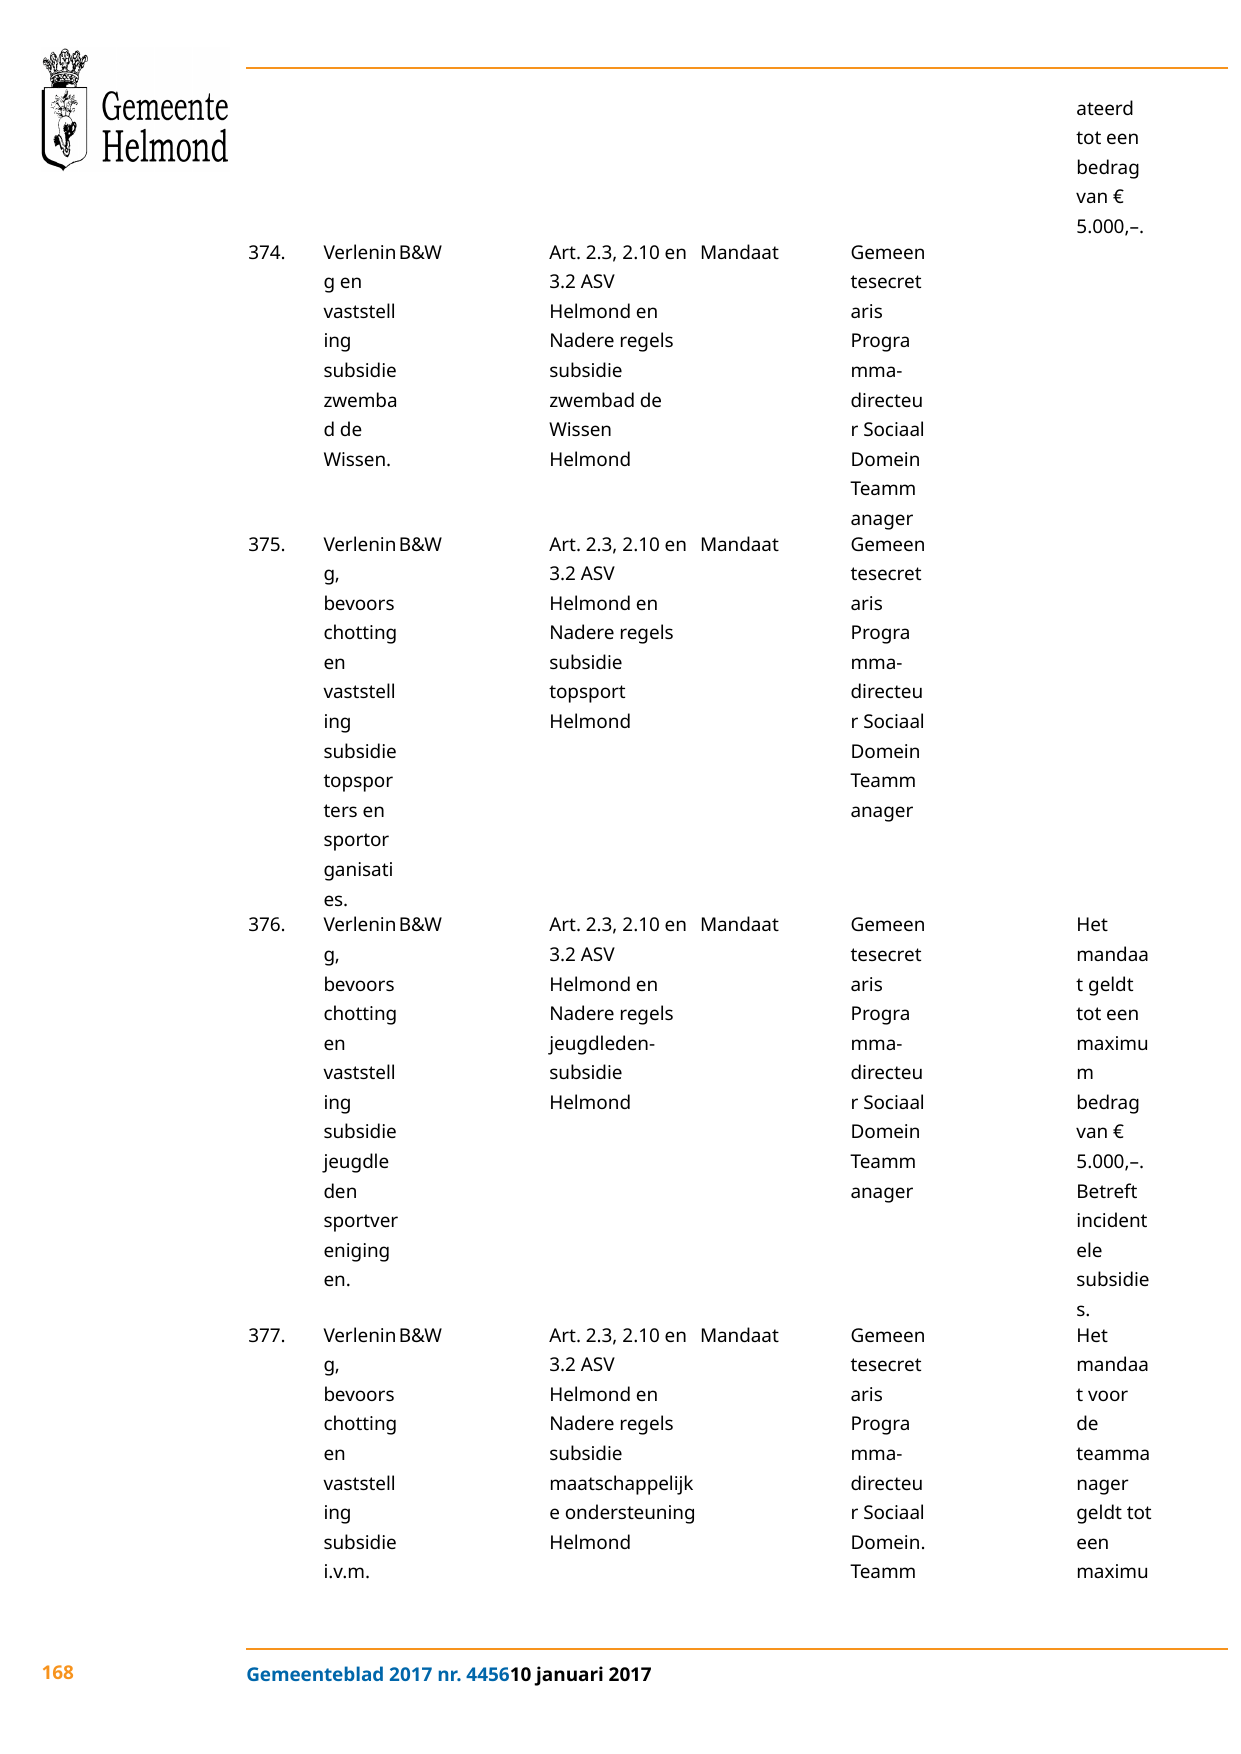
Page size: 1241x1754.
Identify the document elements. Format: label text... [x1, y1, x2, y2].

table_cell [926, 1322, 1076, 1584]
table_cell [399, 95, 549, 239]
table_cell Verlening en vaststelling subsidie zwembad de Wissen. [323, 239, 398, 531]
table_cell 376. [248, 912, 323, 1322]
table_cell 375. [248, 531, 323, 912]
table_cell [549, 95, 700, 239]
table_cell Gemeentesecretaris Programma-directeur Sociaal Domein. Teamm [850, 1322, 926, 1584]
table_cell ateerd tot een bedrag van € 5.000,–. [1076, 95, 1152, 239]
table_cell Art. 2.3, 2.10 en 3.2 ASV Helmond en Nadere regels jeugdleden- subsidie Helmond [549, 912, 700, 1322]
table_cell [926, 912, 1076, 1322]
table_cell Gemeentesecretaris Programma-directeur Sociaal Domein Teammanager [850, 912, 926, 1322]
table_cell [700, 95, 850, 239]
table_cell Mandaat [700, 912, 850, 1322]
table_cell Verlening, bevoorschotting en vaststelling subsidie topsporters en sportorganisaties. [323, 531, 398, 912]
table_cell Mandaat [700, 1322, 850, 1584]
table_cell [323, 95, 398, 239]
table_cell Gemeentesecretaris Programma-directeur Sociaal Domein Teammanager [850, 531, 926, 912]
table_cell B&W [399, 531, 549, 912]
table_cell Verlening, bevoorschotting en vaststelling subsidie i.v.m. [323, 1322, 398, 1584]
table_cell [1076, 531, 1152, 912]
table_cell [1076, 239, 1152, 531]
table_cell B&W [399, 239, 549, 531]
table_cell [926, 531, 1076, 912]
table_cell Het mandaat geldt tot een maximum bedrag van € 5.000,–. Betreft incidentele subsidies. [1076, 912, 1152, 1322]
table_cell Mandaat [700, 531, 850, 912]
table_cell 374. [248, 239, 323, 531]
table_cell Art. 2.3, 2.10 en 3.2 ASV Helmond en Nadere regels subsidie topsport Helmond [549, 531, 700, 912]
table_cell [248, 95, 323, 239]
table_cell B&W [399, 912, 549, 1322]
table_cell Gemeentesecretaris Programma-directeur Sociaal Domein Teammanager [850, 239, 926, 531]
table_cell B&W [399, 1322, 549, 1584]
table_cell [850, 95, 926, 239]
table_cell Art. 2.3, 2.10 en 3.2 ASV Helmond en Nadere regels subsidie zwembad de Wissen Helmond [549, 239, 700, 531]
table_cell [926, 239, 1076, 531]
table_cell Art. 2.3, 2.10 en 3.2 ASV Helmond en Nadere regels subsidie maatschappelijke ondersteuning Helmond [549, 1322, 700, 1584]
table_cell Verlening, bevoorschotting en vaststelling subsidie jeugdleden sportverenigingen. [323, 912, 398, 1322]
table_cell Mandaat [700, 239, 850, 531]
table_cell [926, 95, 1076, 239]
picture [41, 47, 231, 172]
table_cell 377. [248, 1322, 323, 1584]
table_cell Het mandaat voor de teammanager geldt tot een maximu [1076, 1322, 1152, 1584]
